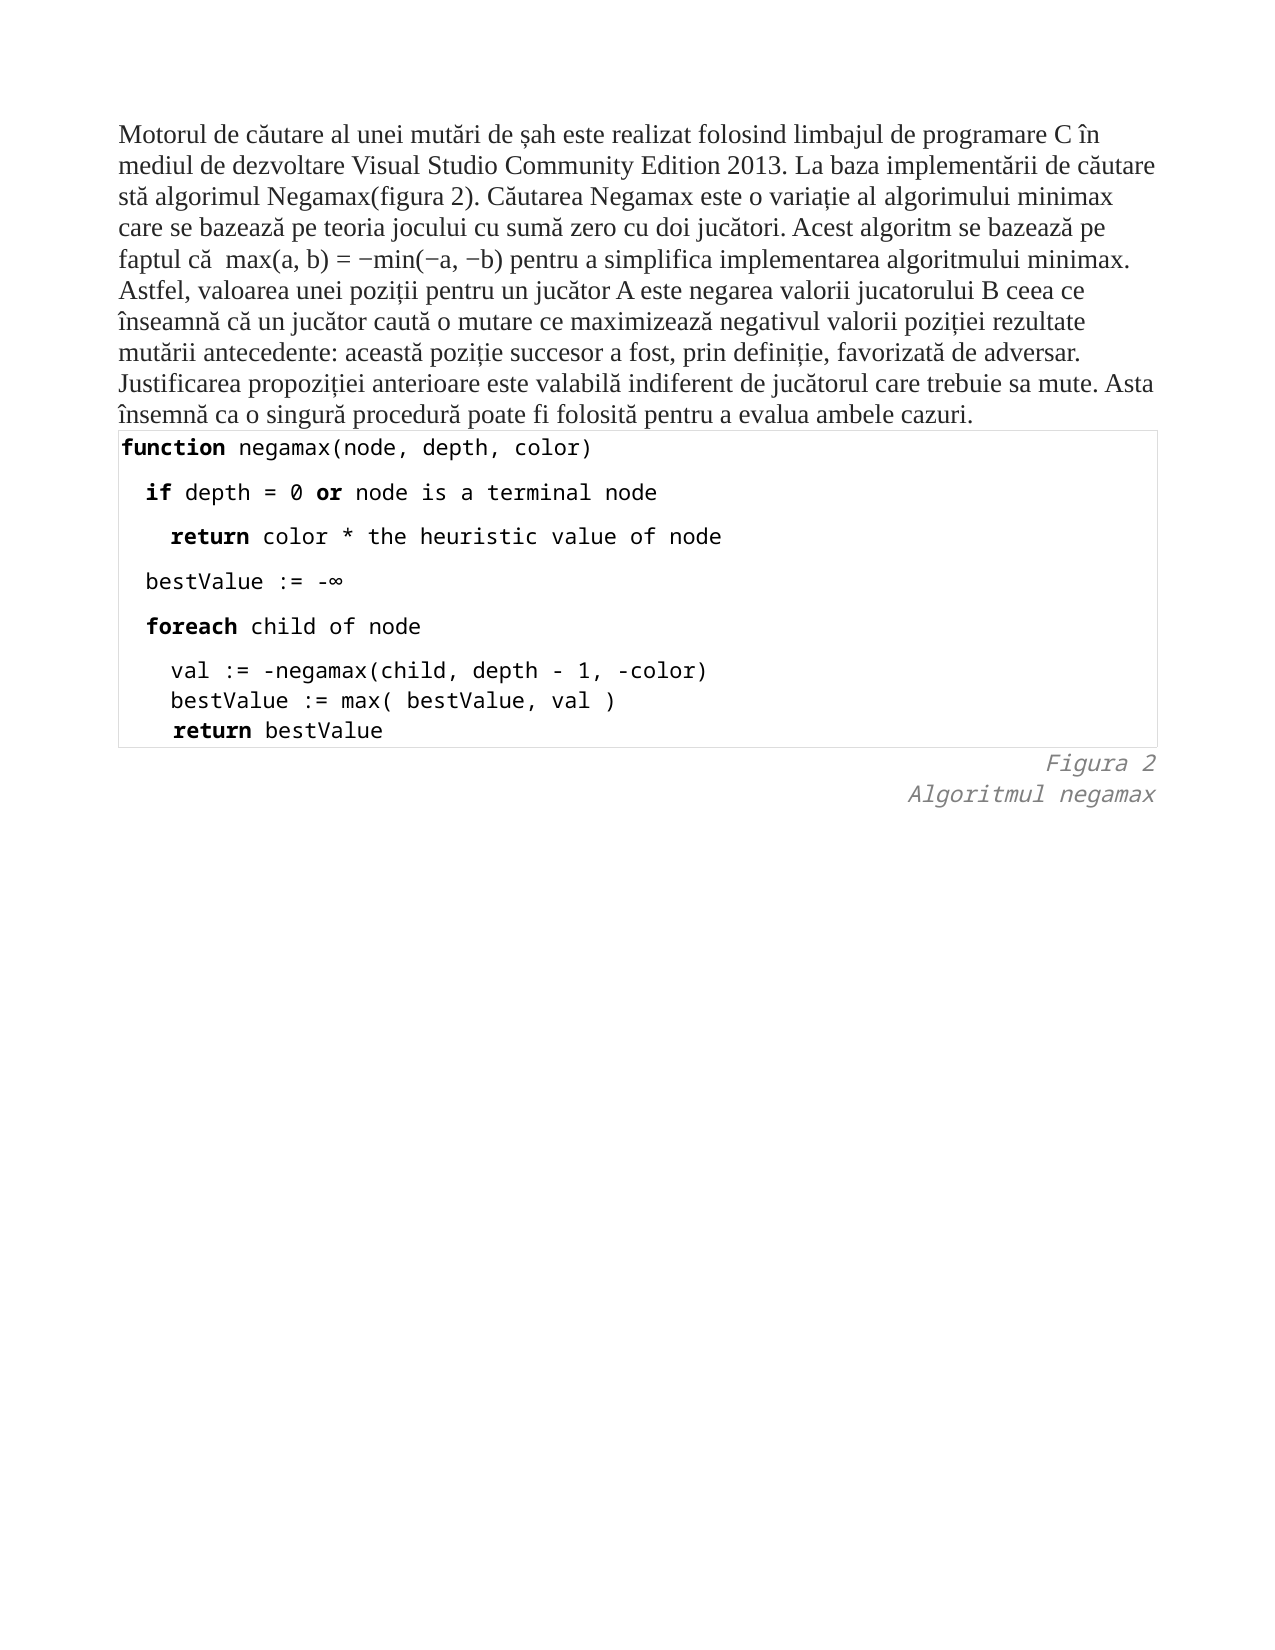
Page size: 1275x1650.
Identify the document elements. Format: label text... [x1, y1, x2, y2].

text bestValue := -∞ [119, 564, 1157, 596]
text if depth = 0 or node is a terminal node [119, 474, 1157, 506]
text foreach child of node [119, 608, 1157, 640]
text bestValue := max( bestValue, val ) [119, 683, 1157, 713]
text Figura 2 [118, 748, 1157, 778]
text return bestValue [119, 713, 1157, 747]
text return color * the heuristic value of node [119, 519, 1157, 551]
text Motorul de căutare al unei mutări de șah este realizat folosind limbajul de programare C în mediul de dezvoltare Visual Studio Community Edition 2013. La baza implementării de căutare stă algorimul Negamax(figura 2). Căutarea Negamax este o variație al algorimului minimax care se bazează pe teoria jocului cu sumă zero cu doi jucători. Acest algoritm se bazează pe faptul că max(a, b) = −min(−a, −b) pentru a simplifica implementarea algoritmului minimax. Astfel, valoarea unei poziții pentru un jucător A este negarea valorii jucatorului B ceea ce înseamnă că un jucător caută o mutare ce maximizează negativul valorii poziției rezultate mutării antecedente: această poziție succesor a fost, prin definiție, favorizată de adversar. Justificarea propoziției anterioare este valabilă indiferent de jucătorul care trebuie sa mute. Asta însemnă ca o singură procedură poate fi folosită pentru a evalua ambele cazuri. [118, 118, 1157, 429]
text val := -negamax(child, depth - 1, -color) [119, 653, 1157, 683]
text Algoritmul negamax [118, 778, 1157, 809]
text function negamax(node, depth, color) [119, 431, 1157, 462]
